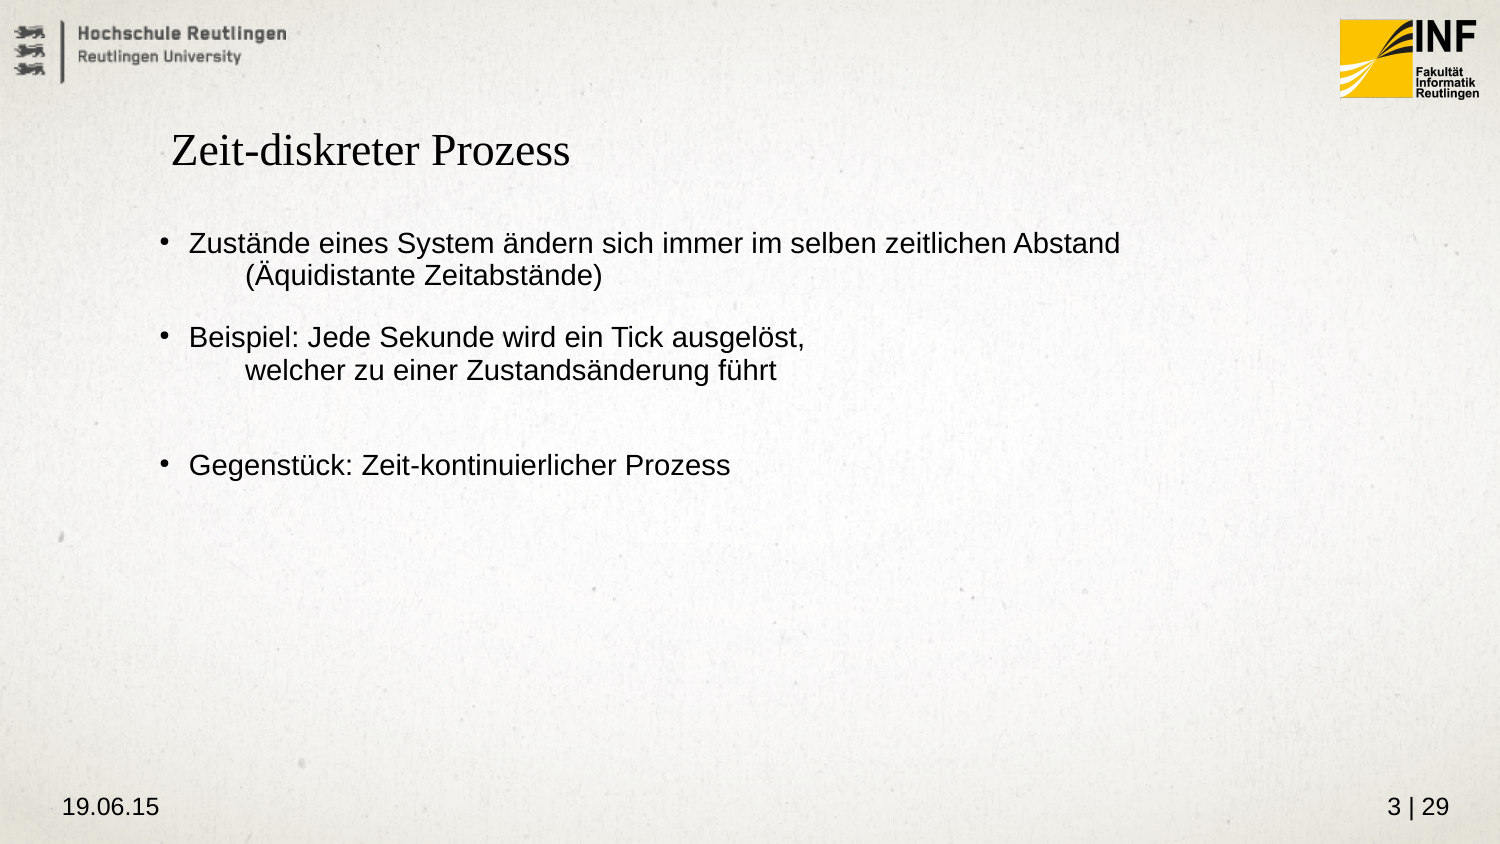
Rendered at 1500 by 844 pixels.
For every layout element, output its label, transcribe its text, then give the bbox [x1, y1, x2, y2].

list Zustände eines System ändern sich immer im selben zeitlichen Abstand (Äquidistante Zeitabstände) Beispiel: Jede Sekunde wird ein Tick ausgelöst, welcher zu einer Zustandsänderung führt Gegenstück: Zeit-kontinuierlicher Prozess [159, 225, 1341, 731]
title Zeit-diskreter Prozess [159, 106, 1341, 188]
picture [0, 0, 1500, 844]
